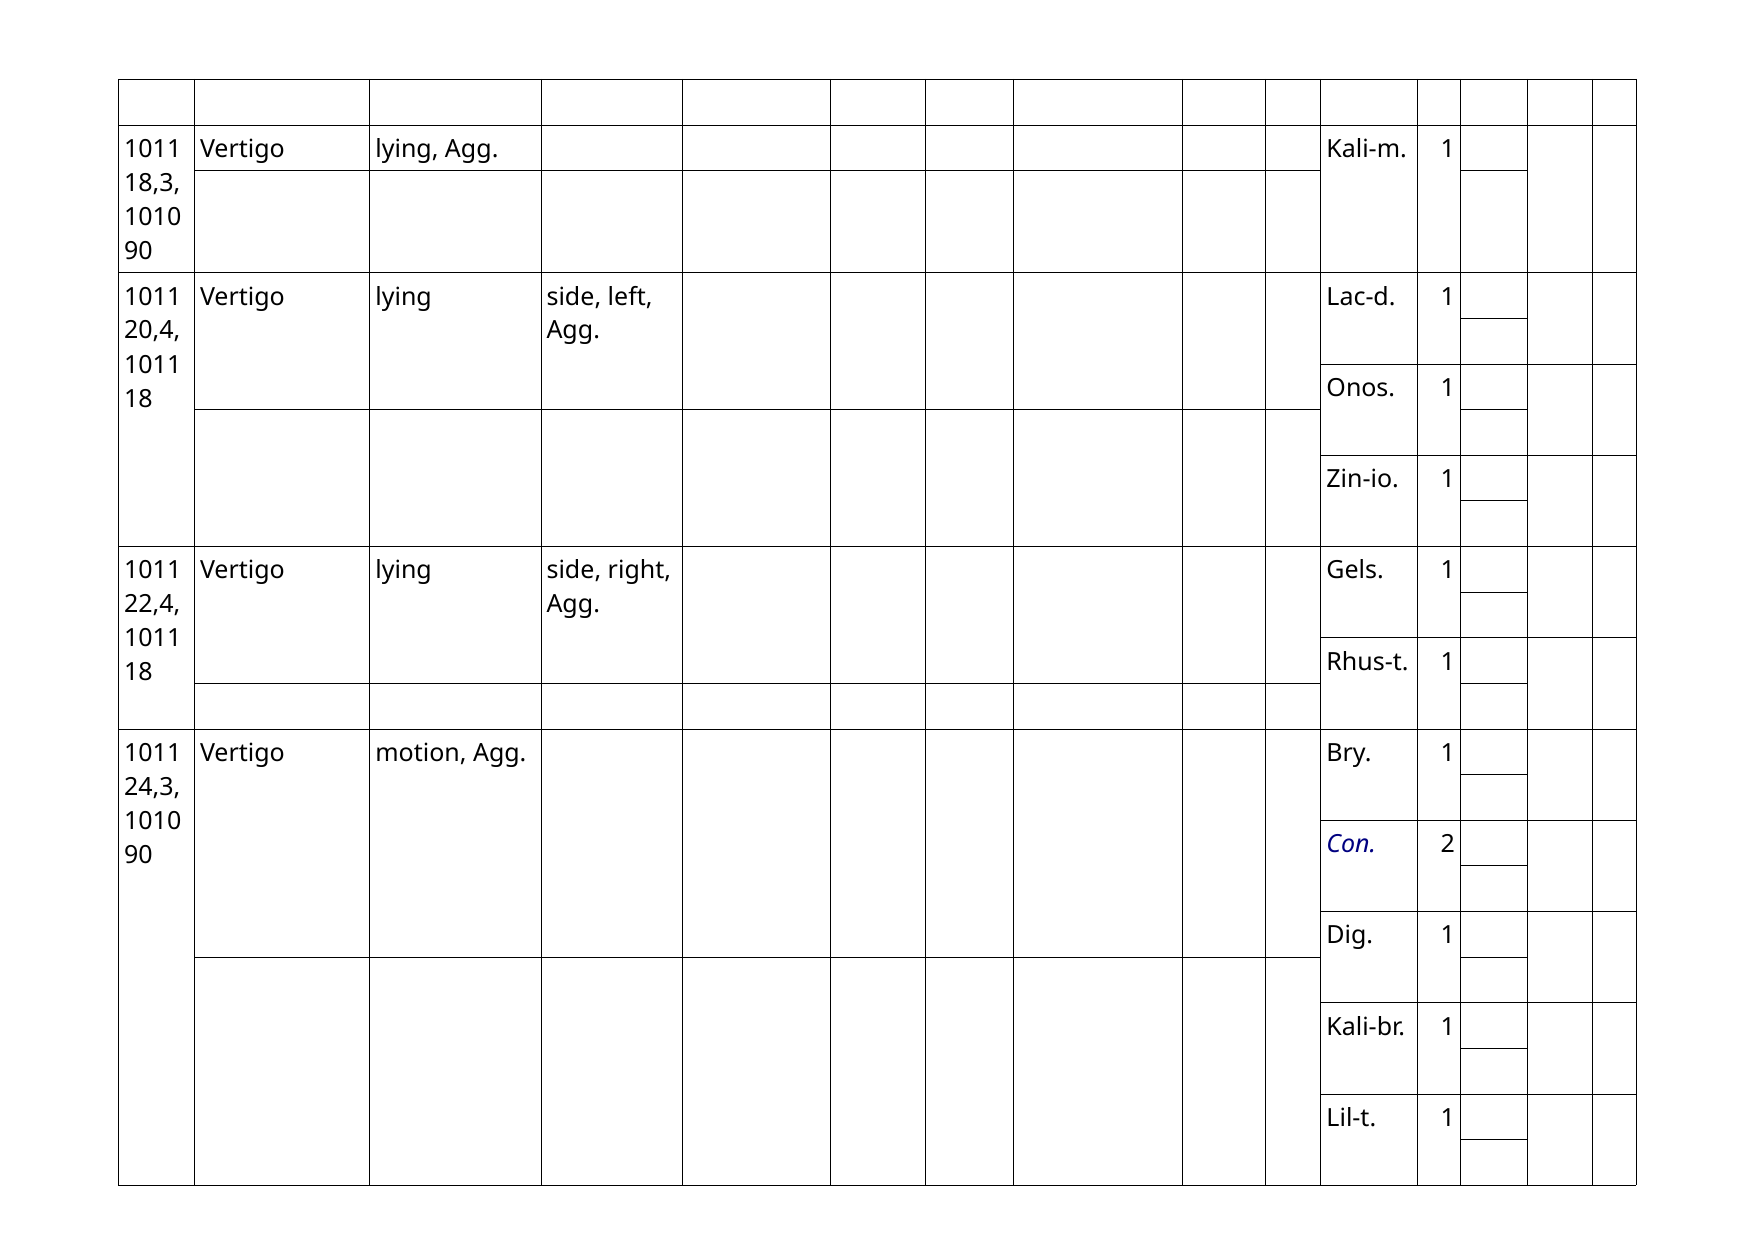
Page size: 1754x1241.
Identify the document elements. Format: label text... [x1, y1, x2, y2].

table_cell Zin-io. [1321, 456, 1417, 546]
table_cell [1461, 547, 1527, 592]
table_cell [1528, 456, 1592, 546]
table_cell [1528, 638, 1592, 728]
table_cell Vertigo [195, 126, 369, 170]
table_cell [831, 547, 925, 683]
table_cell [1461, 1003, 1527, 1048]
table_cell [1266, 684, 1320, 728]
table_cell lying [370, 273, 541, 409]
table_cell [370, 171, 541, 272]
table_cell [1593, 547, 1636, 637]
table_cell [1266, 171, 1320, 272]
table_cell [1528, 273, 1592, 363]
table_cell Vertigo [195, 273, 369, 409]
table_cell [1528, 1003, 1592, 1093]
table_cell [1014, 273, 1182, 409]
table_cell [1266, 730, 1320, 957]
table_cell [370, 80, 541, 124]
table_cell 1 [1418, 126, 1460, 272]
table_cell [1461, 1049, 1527, 1093]
table_cell [683, 684, 830, 728]
table_cell [1014, 126, 1182, 170]
table_cell [683, 126, 830, 170]
table_cell [831, 171, 925, 272]
table_cell [542, 730, 682, 957]
table_cell [195, 410, 369, 546]
table_cell [926, 273, 1013, 409]
table_cell [1461, 80, 1527, 124]
table_cell side, left, Agg. [542, 273, 682, 409]
table_cell [1183, 410, 1265, 546]
table_cell [1528, 547, 1592, 637]
table_cell [1183, 273, 1265, 409]
table_cell [195, 684, 369, 728]
table_cell [1593, 273, 1636, 363]
table_cell [1528, 1095, 1592, 1185]
table_cell motion, Agg. [370, 730, 541, 957]
table_cell [683, 80, 830, 124]
table_cell [831, 684, 925, 728]
table_cell [1418, 80, 1460, 124]
table_cell [1593, 821, 1636, 911]
table_cell Lil-t. [1321, 1095, 1417, 1185]
table_cell [1461, 126, 1527, 170]
table_cell [683, 171, 830, 272]
table_cell [1461, 501, 1527, 546]
table_cell [1461, 410, 1527, 455]
table_cell Kali-m. [1321, 126, 1417, 272]
table_cell [831, 730, 925, 957]
table_cell [1014, 684, 1182, 728]
table_cell [926, 410, 1013, 546]
table_cell [1461, 730, 1527, 774]
table_cell [1461, 365, 1527, 409]
table_cell [542, 80, 682, 124]
table_cell [1461, 1140, 1527, 1185]
table_cell [1528, 821, 1592, 911]
table_cell [1461, 593, 1527, 637]
table_cell [926, 171, 1013, 272]
table_cell [1461, 775, 1527, 820]
table_cell [1014, 958, 1182, 1185]
table_cell [1593, 365, 1636, 455]
table_cell [370, 684, 541, 728]
table_cell [1266, 273, 1320, 409]
table_cell side, right, Agg. [542, 547, 682, 683]
table_cell [1183, 171, 1265, 272]
table_cell [1593, 456, 1636, 546]
table_cell 101118,3,101090 [119, 126, 194, 272]
table_cell [1528, 912, 1592, 1002]
table_cell [542, 126, 682, 170]
table_cell 1 [1418, 365, 1460, 455]
table_cell [542, 958, 682, 1185]
table_cell 101120,4,101118 [119, 273, 194, 546]
table_cell 1 [1418, 730, 1460, 820]
table_cell [1593, 126, 1636, 272]
table_cell [1321, 80, 1417, 124]
table_cell 101122,4,101118 [119, 547, 194, 728]
table_cell [683, 410, 830, 546]
table_cell [1528, 730, 1592, 820]
table_cell [926, 126, 1013, 170]
table_cell lying, Agg. [370, 126, 541, 170]
table_cell Gels. [1321, 547, 1417, 637]
table_cell [1461, 273, 1527, 318]
table_cell [831, 273, 925, 409]
table_cell 1 [1418, 638, 1460, 728]
table_cell Dig. [1321, 912, 1417, 1002]
table_cell [195, 958, 369, 1185]
table_cell [1593, 1003, 1636, 1093]
table_cell [683, 547, 830, 683]
table_cell lying [370, 547, 541, 683]
table_cell 1 [1418, 912, 1460, 1002]
table_cell Vertigo [195, 547, 369, 683]
table_cell [683, 273, 830, 409]
table_cell [1461, 958, 1527, 1002]
table_cell [1266, 410, 1320, 546]
table_cell [195, 80, 369, 124]
table_cell [1014, 730, 1182, 957]
table_cell [683, 958, 830, 1185]
table_cell [831, 958, 925, 1185]
table_cell [1528, 80, 1592, 124]
table_cell [1461, 456, 1527, 500]
table_cell [1461, 821, 1527, 865]
table_cell [542, 684, 682, 728]
table_cell [1014, 171, 1182, 272]
table_cell [1183, 730, 1265, 957]
table_cell [370, 958, 541, 1185]
table_cell [926, 730, 1013, 957]
table_cell Con. [1321, 821, 1417, 911]
table_cell [1014, 547, 1182, 683]
table_cell 1 [1418, 1003, 1460, 1093]
table_cell [1593, 638, 1636, 728]
table_cell [1014, 80, 1182, 124]
table_cell [1593, 80, 1636, 124]
table_cell [1528, 126, 1592, 272]
table_cell 1 [1418, 1095, 1460, 1185]
table_cell [1266, 126, 1320, 170]
table_cell 1 [1418, 547, 1460, 637]
table_cell [831, 126, 925, 170]
table_cell [1266, 958, 1320, 1185]
table_cell [1593, 912, 1636, 1002]
table_cell [1266, 547, 1320, 683]
table_cell 1 [1418, 456, 1460, 546]
table_cell 2 [1418, 821, 1460, 911]
table_cell [1183, 684, 1265, 728]
table_cell [1528, 365, 1592, 455]
table_cell [831, 410, 925, 546]
table_cell Kali-br. [1321, 1003, 1417, 1093]
table_cell [1266, 80, 1320, 124]
table_cell Vertigo [195, 730, 369, 957]
table_cell [542, 410, 682, 546]
table_cell [1461, 1095, 1527, 1139]
table_cell [1461, 638, 1527, 683]
table_cell [831, 80, 925, 124]
table_cell [1461, 684, 1527, 728]
table_cell [683, 730, 830, 957]
table_cell [1183, 958, 1265, 1185]
table_cell [119, 80, 194, 124]
table_cell 1 [1418, 273, 1460, 363]
table_cell [926, 80, 1013, 124]
table_cell [1593, 730, 1636, 820]
table_cell [1461, 171, 1527, 272]
table_cell Onos. [1321, 365, 1417, 455]
table_cell [1014, 410, 1182, 546]
table_cell [542, 171, 682, 272]
table_cell Lac-d. [1321, 273, 1417, 363]
table_cell [926, 684, 1013, 728]
table_cell [1461, 866, 1527, 911]
table_cell [926, 958, 1013, 1185]
table_cell [1593, 1095, 1636, 1185]
table_cell [370, 410, 541, 546]
table_cell [1461, 319, 1527, 363]
table_cell [1183, 547, 1265, 683]
table_cell 101124,3,101090 [119, 730, 194, 1185]
table_cell [1183, 126, 1265, 170]
table_cell Rhus-t. [1321, 638, 1417, 728]
table_cell [1183, 80, 1265, 124]
table_cell Bry. [1321, 730, 1417, 820]
table_cell [195, 171, 369, 272]
table_cell [926, 547, 1013, 683]
table_cell [1461, 912, 1527, 957]
